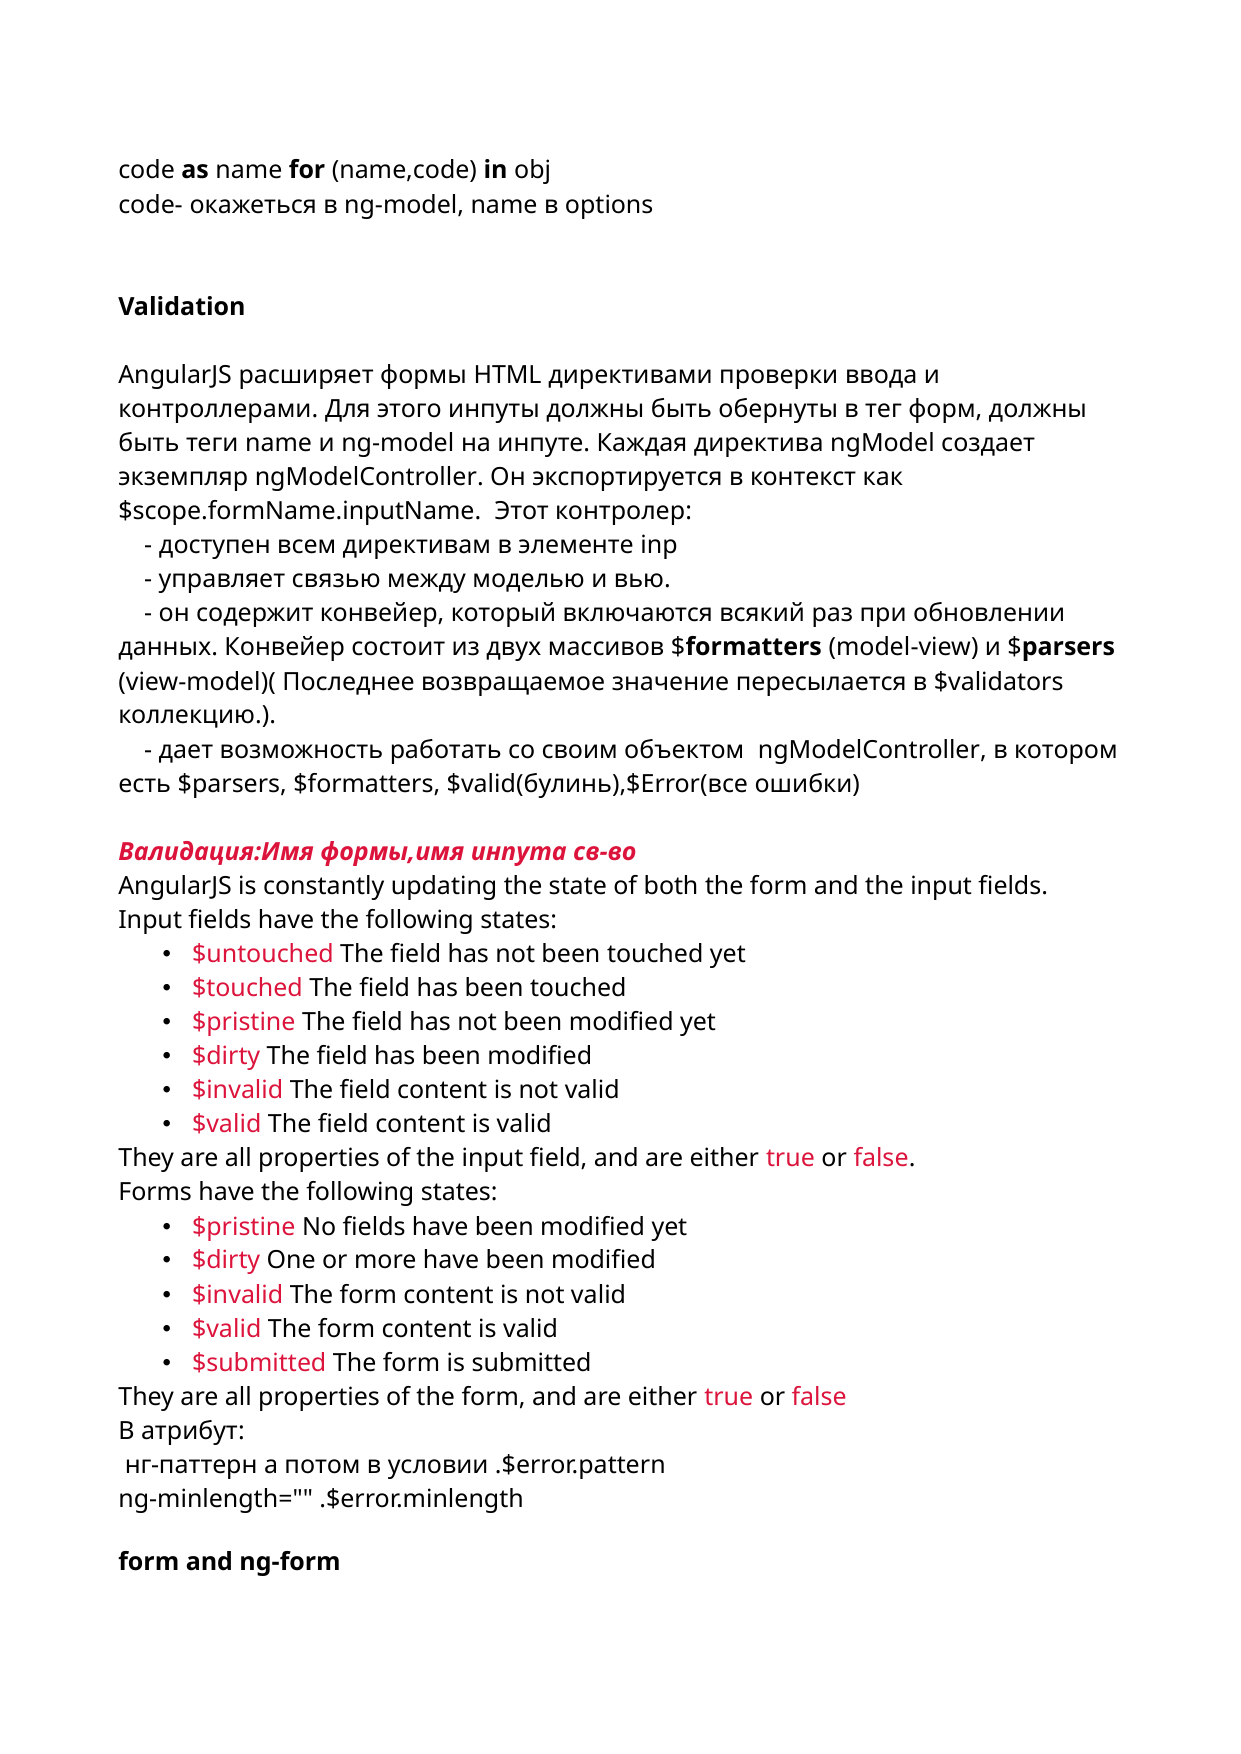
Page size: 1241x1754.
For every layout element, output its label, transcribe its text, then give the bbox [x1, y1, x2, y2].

list $valid The field content is valid [162, 1106, 1122, 1140]
text - управляет связью между моделью и вью. [118, 561, 1122, 595]
text Forms have the following states: [118, 1174, 1122, 1208]
text Input fields have the following states: [118, 902, 1122, 936]
list $pristine No fields have been modified yet [162, 1208, 1122, 1242]
text code as name for (name,code) in obj [118, 152, 1122, 186]
text В атрибут: [118, 1412, 1122, 1447]
list $dirty One or more have been modified [162, 1242, 1122, 1276]
text - доступен всем директивам в элементе inp [118, 527, 1122, 561]
text AngularJS is constantly updating the state of both the form and the input fields. [118, 867, 1122, 902]
text - дает возможность работать со своим объектом ngModelController, в котором есть $parsers, $formatters, $valid(булинь),$Error(все ошибки) [118, 731, 1122, 799]
text They are all properties of the input field, and are either true or false. [118, 1140, 1122, 1174]
text ng-minlength="" .$error.minlength [118, 1481, 1122, 1515]
list $invalid The field content is not valid [162, 1072, 1122, 1106]
text They are all properties of the form, and are either true or false [118, 1378, 1122, 1412]
text code- окажеться в ng-model, name в options [118, 186, 1122, 220]
list $valid The form content is valid [162, 1310, 1122, 1344]
text AngularJS расширяет формы HTML директивами проверки ввода и контроллерами. Для этого инпуты должны быть обернуты в тег форм, должны быть теги name и ng-model на инпуте. Каждая директива ngModel создает экземпляр ngModelController. Он экспортируется в контекст как $scope.formName.inputName. Этот контролер: [118, 357, 1122, 527]
list $invalid The form content is not valid [162, 1276, 1122, 1310]
list $untouched The field has not been touched yet [162, 936, 1122, 970]
list $dirty The field has been modified [162, 1038, 1122, 1072]
list form and ng-form [81, 1543, 1122, 1577]
text Валидация:Имя формы,имя инпута св-во [118, 833, 1122, 867]
list $submitted The form is submitted [162, 1344, 1122, 1378]
list $touched The field has been touched [162, 970, 1122, 1004]
text Validation [118, 288, 1122, 322]
text нг-паттерн а потом в условии .$error.pattern [118, 1447, 1122, 1481]
text - он содержит конвейер, который включаются всякий раз при обновлении данных. Конвейер состоит из двух массивов $formatters (model-view) и $parsers (view-model)( Последнее возвращаемое значение пересылается в $validators коллекцию.). [118, 595, 1122, 731]
list $pristine The field has not been modified yet [162, 1004, 1122, 1038]
